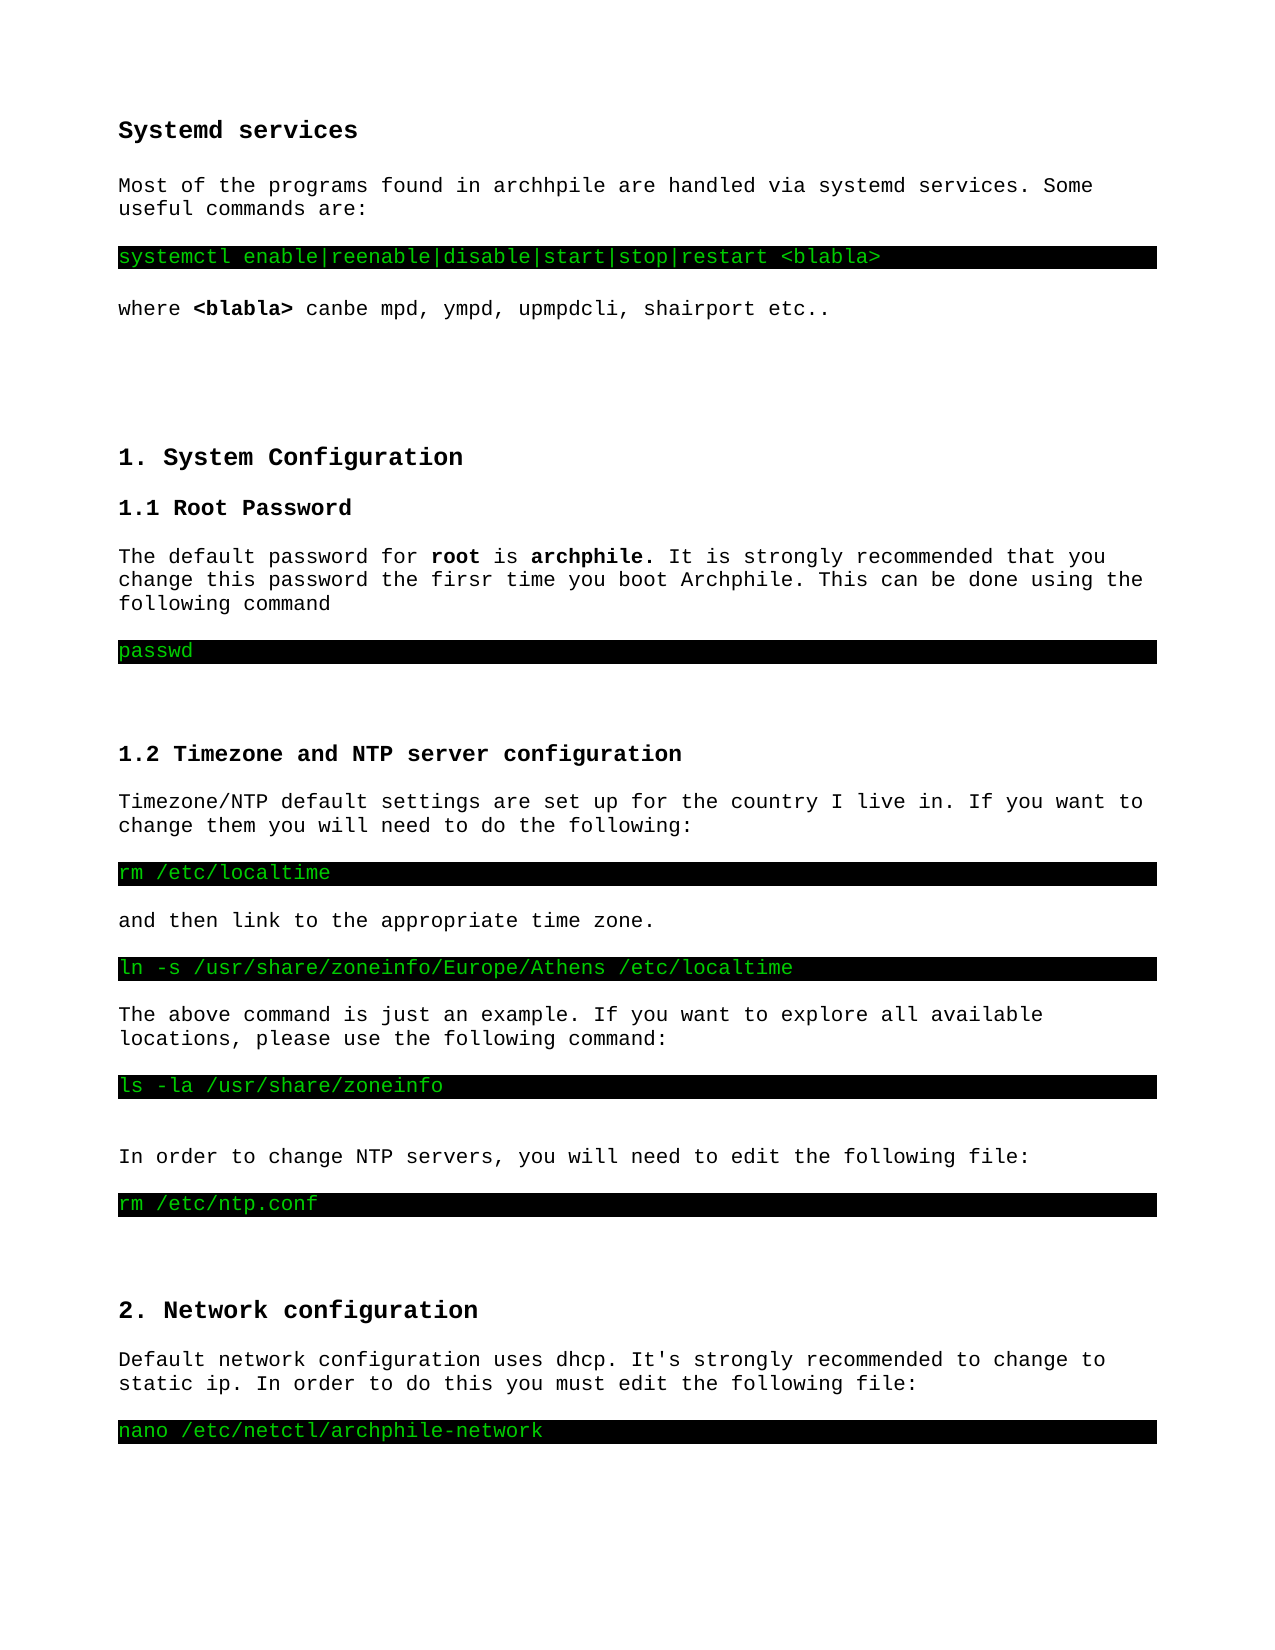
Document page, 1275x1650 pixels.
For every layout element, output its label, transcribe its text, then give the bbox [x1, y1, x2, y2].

text 1.1 Root Password [118, 496, 1157, 522]
text The above command is just an example. If you want to explore all available locations, please use the following command: [118, 1004, 1157, 1052]
text The default password for root is archphile. It is strongly recommended that you change this password the firsr time you boot Archphile. This can be done using the following command [118, 546, 1157, 617]
text where <blabla> canbe mpd, ympd, upmpdcli, shairport etc.. [118, 298, 1157, 321]
text Timezone/NTP default settings are set up for the country I live in. If you want to change them you will need to do the following: [118, 791, 1157, 839]
text 2. Network configuration [118, 1297, 1157, 1326]
text ln -s /usr/share/zoneinfo/Europe/Athens /etc/localtime [118, 957, 1157, 981]
text 1.2 Timezone and NTP server configuration [118, 742, 1157, 768]
text Default network configuration uses dhcp. It's strongly recommended to change to static ip. In order to do this you must edit the following file: [118, 1349, 1157, 1397]
text rm /etc/ntp.conf [118, 1193, 1157, 1217]
text Systemd services [118, 118, 1157, 146]
text and then link to the appropriate time zone. [118, 910, 1157, 933]
text Most of the programs found in archhpile are handled via systemd services. Some useful commands are: [118, 175, 1157, 222]
text nano /etc/netctl/archphile-network [118, 1420, 1157, 1444]
text systemctl enable|reenable|disable|start|stop|restart <blabla> [118, 246, 1157, 269]
text 1. System Configuration [118, 444, 1157, 473]
text rm /etc/localtime [118, 862, 1157, 886]
text In order to change NTP servers, you will need to edit the following file: [118, 1146, 1157, 1170]
text ls -la /usr/share/zoneinfo [118, 1075, 1157, 1099]
text passwd [118, 640, 1157, 664]
